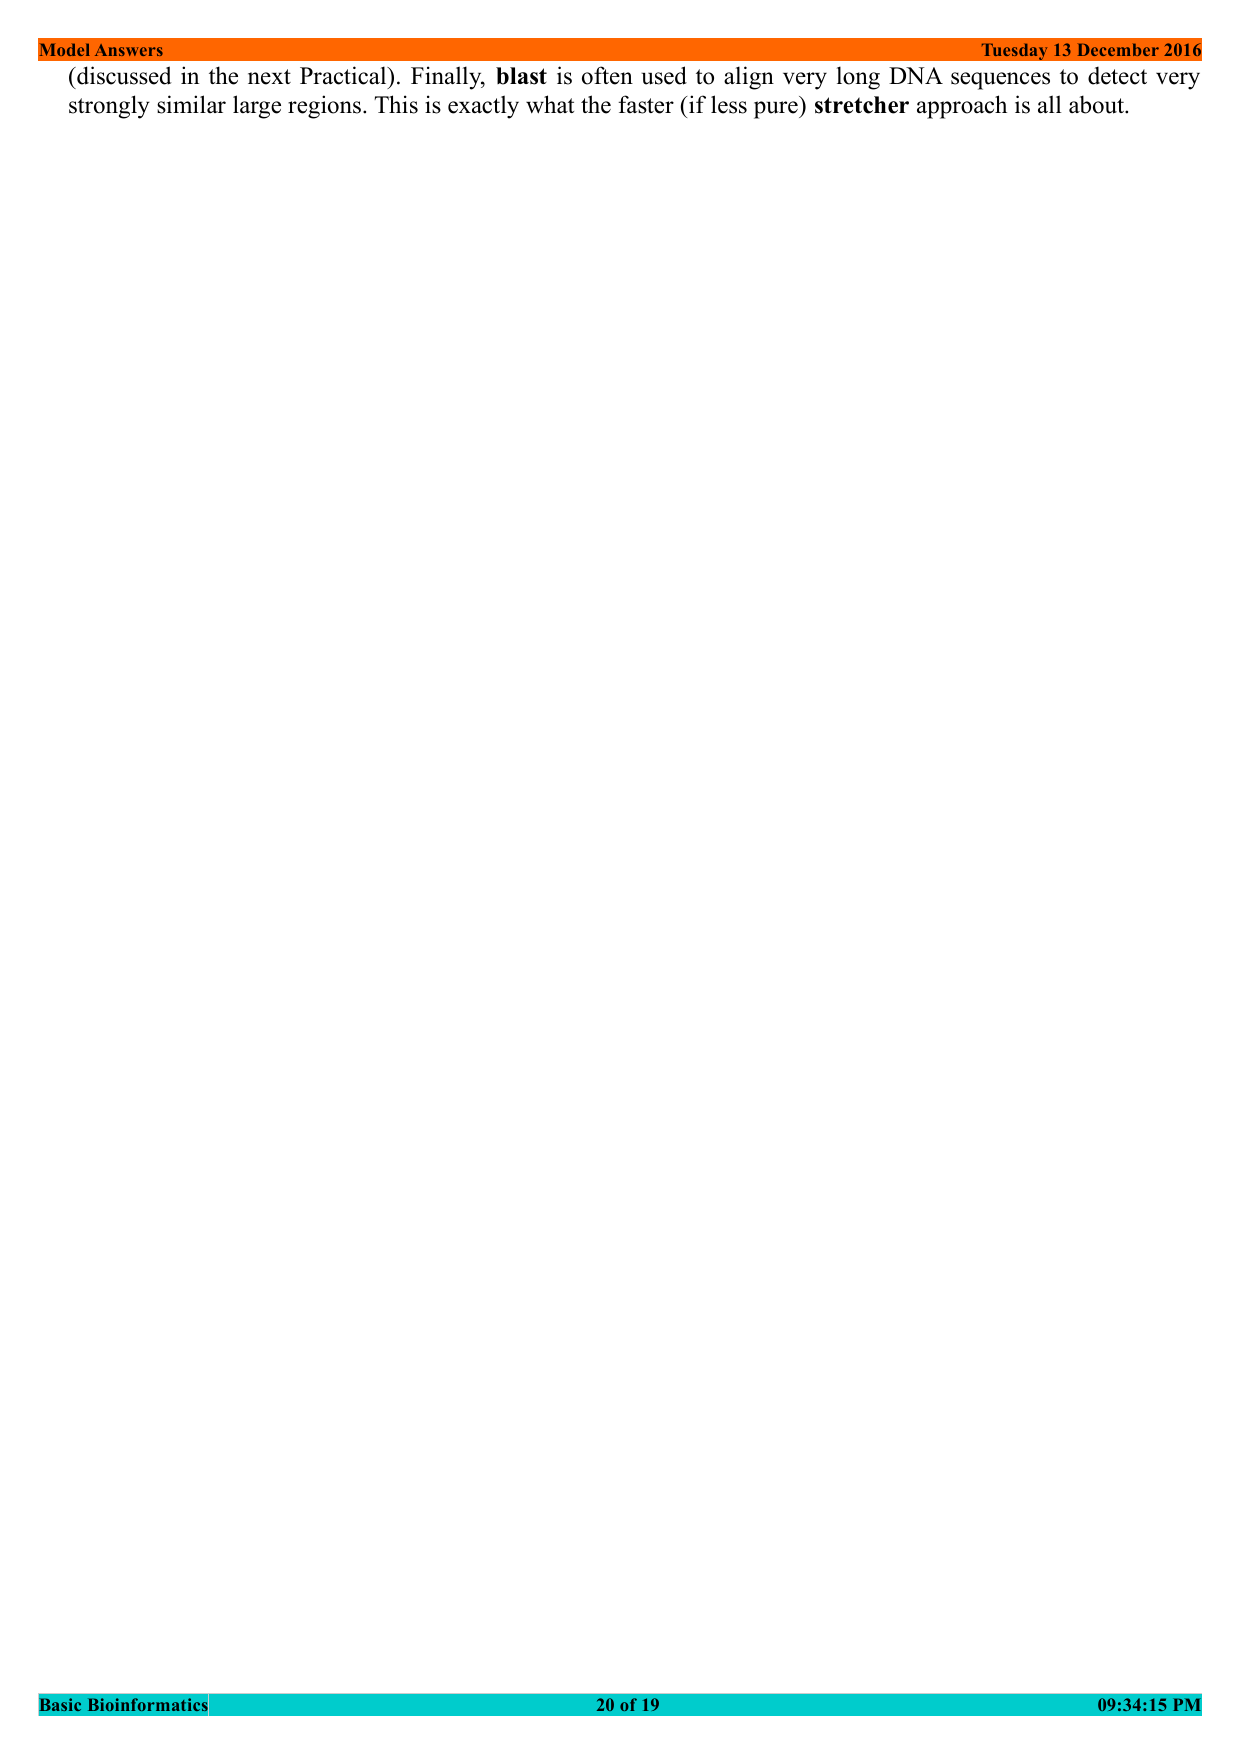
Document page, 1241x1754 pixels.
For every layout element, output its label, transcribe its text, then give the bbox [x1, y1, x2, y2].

text (discussed in the next Practical). Finally, blast is often used to align very long DNA sequences to detect very strongly similar large regions. This is exactly what the faster (if less pure) stretcher approach is all about. [68, 61, 1202, 119]
